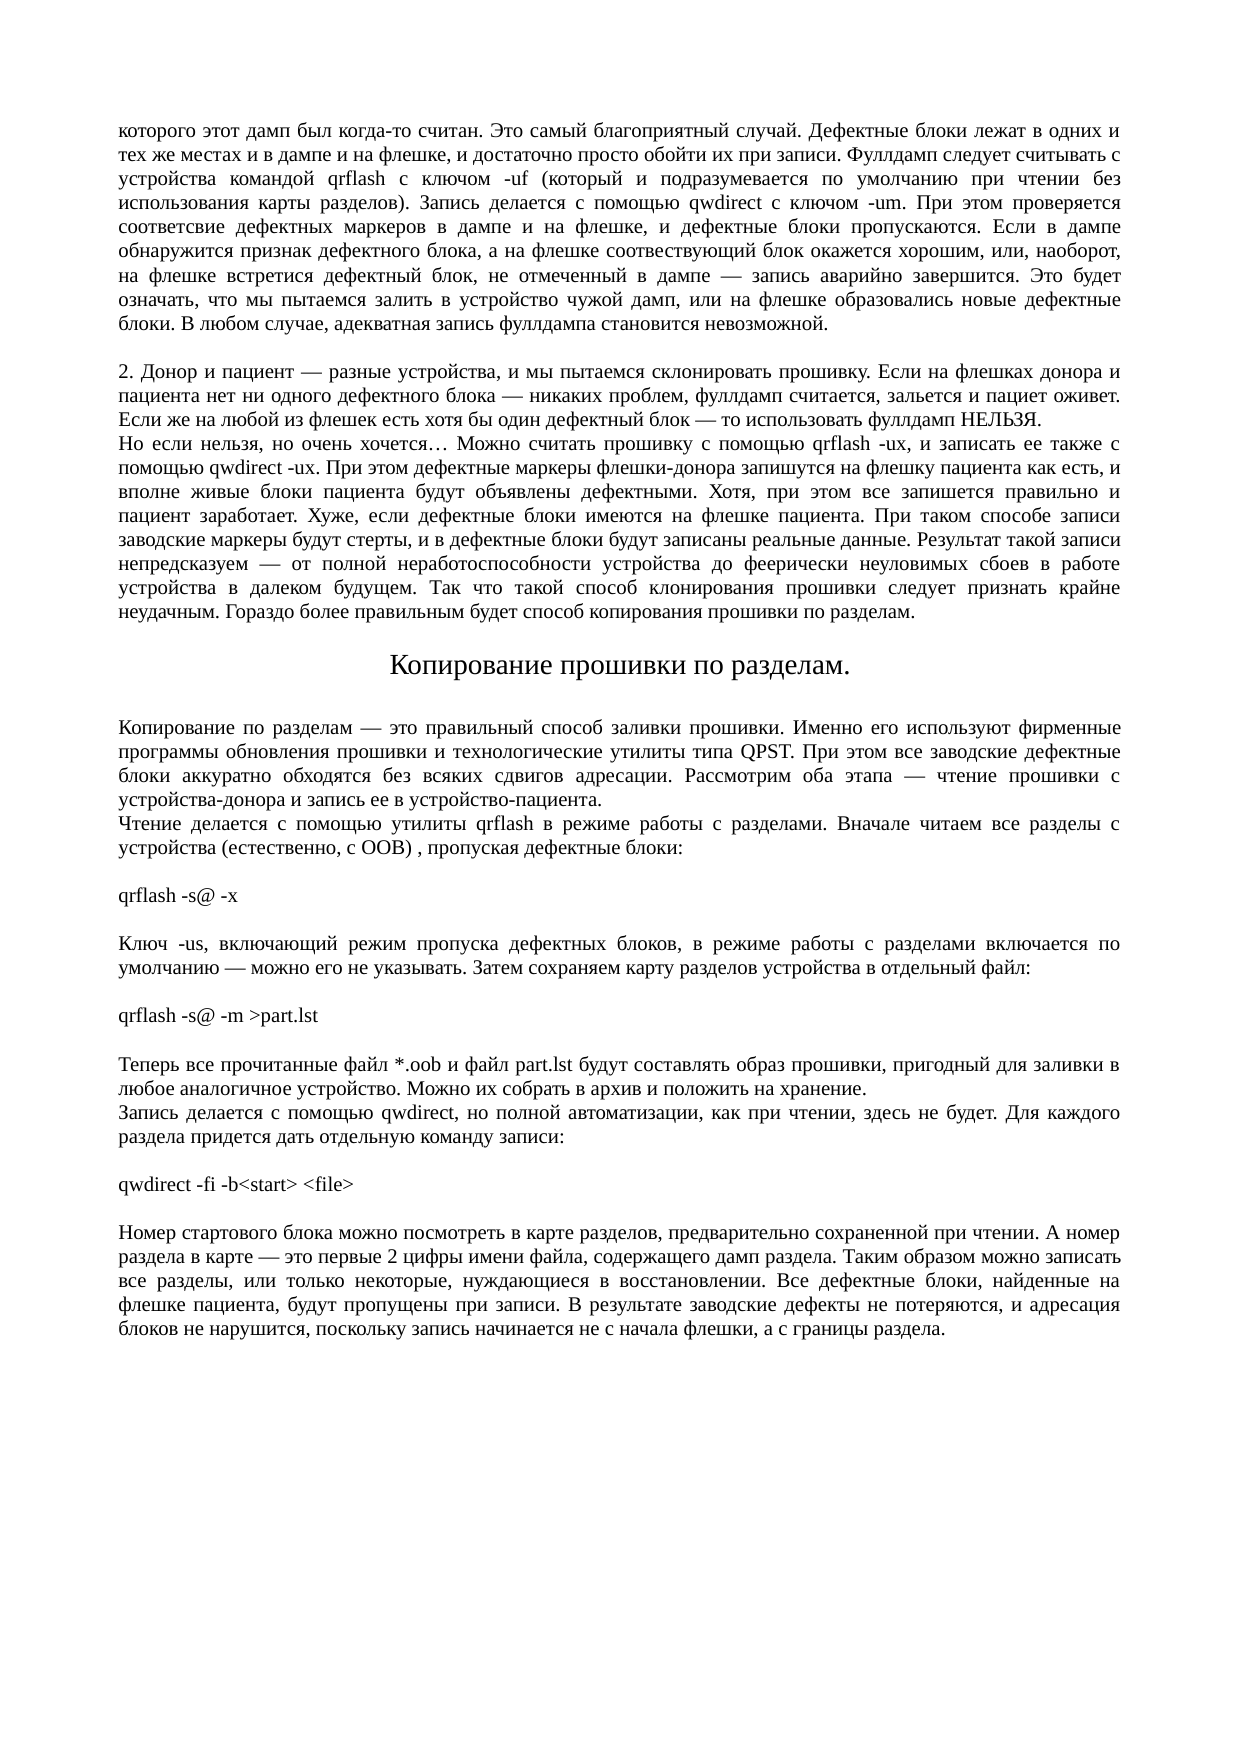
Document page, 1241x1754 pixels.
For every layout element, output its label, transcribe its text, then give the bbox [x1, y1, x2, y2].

text qwdirect -fi -b<start> <file> [118, 1172, 1122, 1196]
text Копирование прошивки по разделам. [118, 647, 1122, 681]
text Номер стартового блока можно посмотреть в карте разделов, предварительно сохраненной при чтении. А номер раздела в карте — это первые 2 цифры имени файла, содержащего дамп раздела. Таким образом можно записать все разделы, или только некоторые, нуждающиеся в восстановлении. Все дефектные блоки, найденные на флешке пациента, будут пропущены при записи. В результате заводские дефекты не потеряются, и адресация блоков не нарушится, поскольку запись начинается не с начала флешки, а с границы раздела. [118, 1220, 1122, 1340]
text qrflash -s@ -x [118, 883, 1122, 907]
text qrflash -s@ -m >part.lst [118, 1003, 1122, 1027]
text Но если нельзя, но очень хочется… Можно считать прошивку с помощью qrflash -ux, и записать ее также с помощью qwdirect -ux. При этом дефектные маркеры флешки-донора запишутся на флешку пациента как есть, и вполне живые блоки пациента будут объявлены дефектными. Хотя, при этом все запишется правильно и пациент заработает. Хуже, если дефектные блоки имеются на флешке пациента. При таком способе записи заводские маркеры будут стерты, и в дефектные блоки будут записаны реальные данные. Результат такой записи непредсказуем — от полной неработоспособности устройства до феерически неуловимых сбоев в работе устройства в далеком будущем. Так что такой способ клонирования прошивки следует признать крайне неудачным. Гораздо более правильным будет способ копирования прошивки по разделам. [118, 431, 1122, 623]
text Теперь все прочитанные файл *.oob и файл part.lst будут составлять образ прошивки, пригодный для заливки в любое аналогичное устройство. Можно их собрать в архив и положить на хранение. [118, 1051, 1122, 1099]
text Чтение делается с помощью утилиты qrflash в режиме работы с разделами. Вначале читаем все разделы с устройства (естественно, с ООВ) , пропуская дефектные блоки: [118, 811, 1122, 859]
text 2. Донор и пациент — разные устройства, и мы пытаемся склонировать прошивку. Если на флешках донора и пациента нет ни одного дефектного блока — никаких проблем, фуллдамп считается, зальется и пациет оживет. Если же на любой из флешек есть хотя бы один дефектный блок — то использовать фуллдамп НЕЛЬЗЯ. [118, 359, 1122, 431]
text Запись делается с помощью qwdirect, но полной автоматизации, как при чтении, здесь не будет. Для каждого раздела придется дать отдельную команду записи: [118, 1099, 1122, 1148]
text которого этот дамп был когда-то считан. Это самый благоприятный случай. Дефектные блоки лежат в одних и тех же местах и в дампе и на флешке, и достаточно просто обойти их при записи. Фуллдамп следует считывать с устройства командой qrflash с ключом -uf (который и подразумевается по умолчанию при чтении без использования карты разделов). Запись делается с помощью qwdirect с ключом -um. При этом проверяется соответсвие дефектных маркеров в дампе и на флешке, и дефектные блоки пропускаются. Если в дампе обнаружится признак дефектного блока, а на флешке соотвествующий блок окажется хорошим, или, наоборот, на флешке встретися дефектный блок, не отмеченный в дампе — запись аварийно завершится. Это будет означать, что мы пытаемся залить в устройство чужой дамп, или на флешке образовались новые дефектные блоки. В любом случае, адекватная запись фуллдампа становится невозможной. [118, 118, 1122, 335]
text Ключ -us, включающий режим пропуска дефектных блоков, в режиме работы с разделами включается по умолчанию — можно его не указывать. Затем сохраняем карту разделов устройства в отдельный файл: [118, 931, 1122, 979]
text Копирование по разделам — это правильный способ заливки прошивки. Именно его используют фирменные программы обновления прошивки и технологические утилиты типа QPST. При этом все заводские дефектные блоки аккуратно обходятся без всяких сдвигов адресации. Рассмотрим оба этапа — чтение прошивки с устройства-донора и запись ее в устройство-пациента. [118, 714, 1122, 811]
